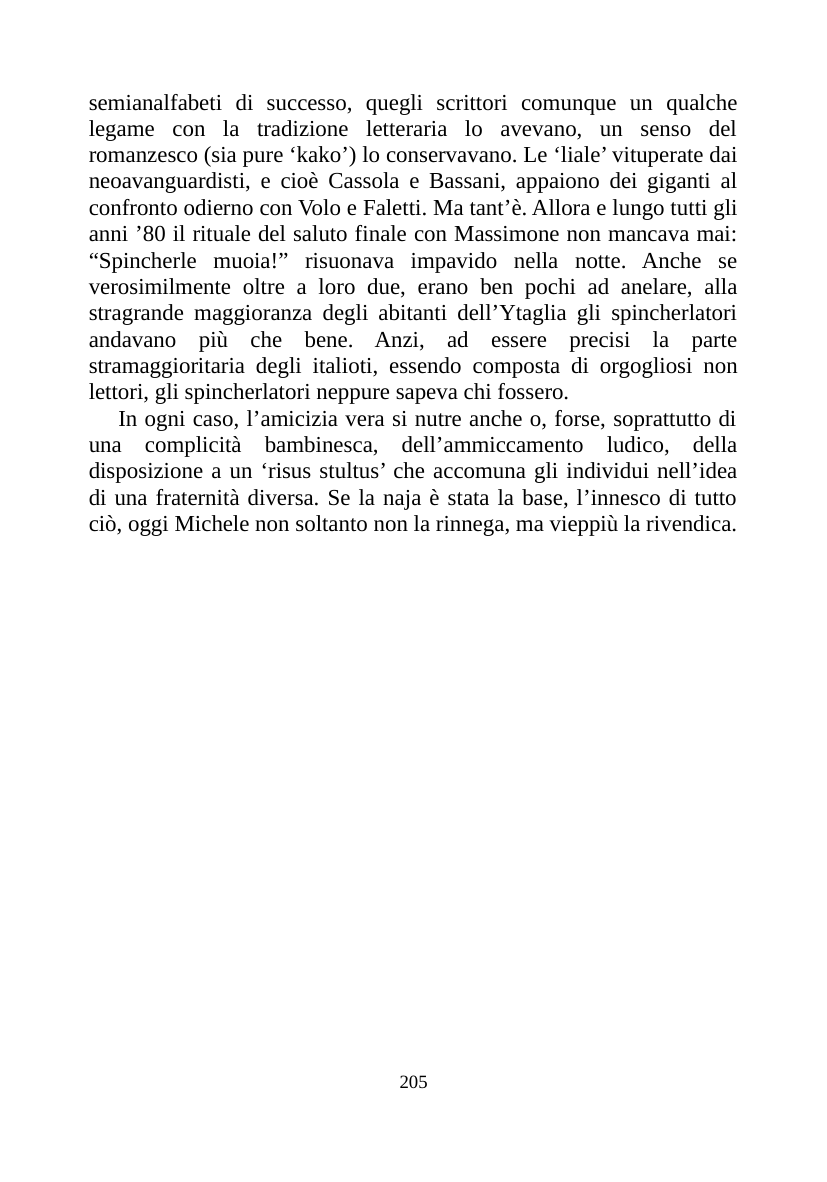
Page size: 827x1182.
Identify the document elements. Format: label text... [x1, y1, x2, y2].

text semianalfabeti di successo, quegli scrittori comunque un qualche legame con la tradizione letteraria lo avevano, un senso del romanzesco (sia pure ‘kako’) lo conservavano. Le ‘liale’ vituperate dai neoavanguardisti, e cioè Cassola e Bassani, appaiono dei giganti al confronto odierno con Volo e Faletti. Ma tant’è. Allora e lungo tutti gli anni ’80 il rituale del saluto finale con Massimone non mancava mai: “Spincherle muoia!” risuonava impavido nella notte. Anche se verosimilmente oltre a loro due, erano ben pochi ad anelare, alla stragrande maggioranza degli abitanti dell’Ytaglia gli spincherlatori andavano più che bene. Anzi, ad essere precisi la parte stramaggioritaria degli italioti, essendo composta di orgogliosi non lettori, gli spincherlatori neppure sapeva chi fossero. [88, 88, 738, 405]
text In ogni caso, l’amicizia vera si nutre anche o, forse, soprattutto di una complicità bambinesca, dell’ammiccamento ludico, della disposizione a un ‘risus stultus’ che accomuna gli individui nell’idea di una fraternità diversa. Se la naja è stata la base, l’innesco di tutto ciò, oggi Michele non soltanto non la rinnega, ma vieppiù la rivendica. [88, 405, 738, 537]
